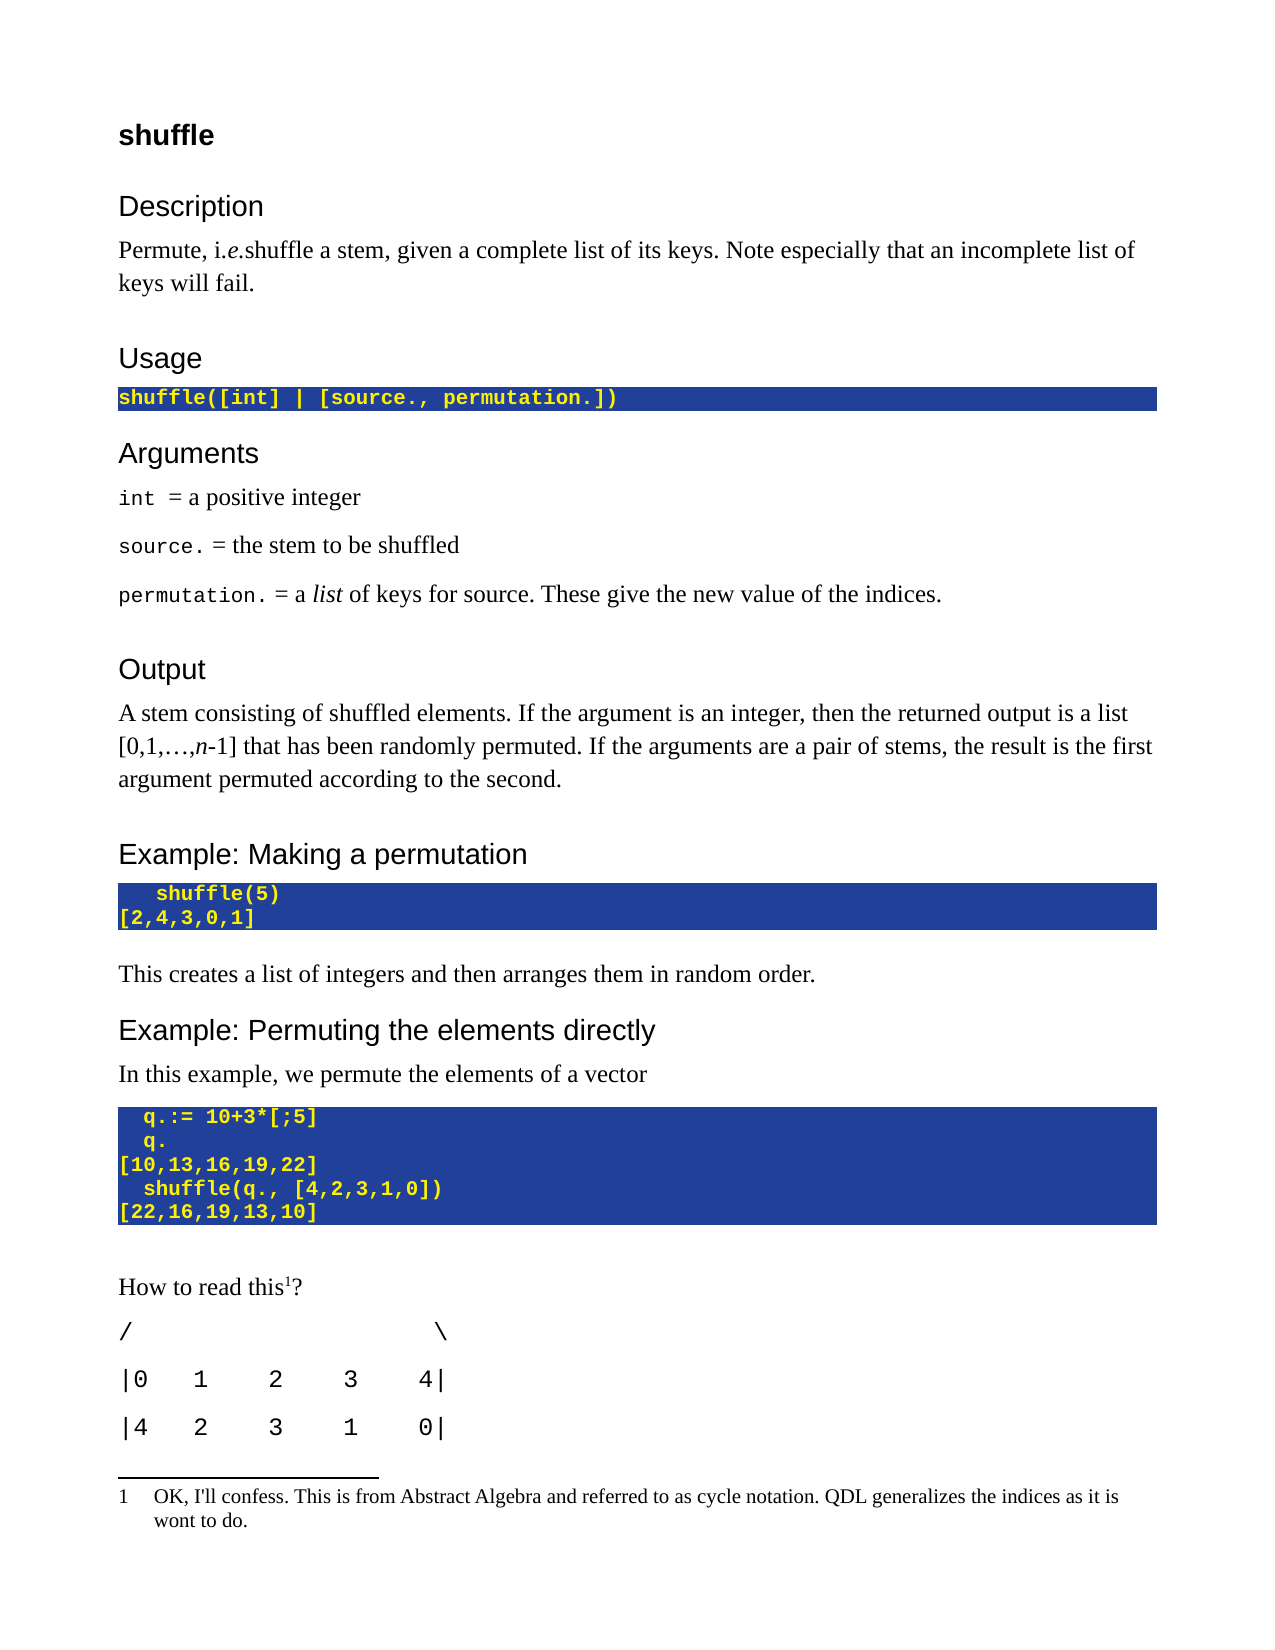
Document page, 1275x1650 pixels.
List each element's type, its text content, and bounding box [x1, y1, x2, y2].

text A stem consisting of shuffled elements. If the argument is an integer, then the returned output is a list [0,1,…,n-1] that has been randomly permuted. If the arguments are a pair of stems, the result is the first argument permuted according to the second. [118, 698, 1157, 793]
text q.:= 10+3*[;5] [118, 1107, 1157, 1130]
text [10,13,16,19,22] [118, 1154, 1157, 1177]
text |0 1 2 3 4| [118, 1367, 1157, 1395]
text permutation. = a list of keys for source. These give the new value of the indices. [118, 579, 1157, 608]
subtitle Output [118, 652, 1157, 686]
text [2,4,3,0,1] [118, 907, 1157, 930]
text How to read this? [118, 1272, 1157, 1301]
text OK, I'll confess. This is from Abstract Algebra and referred to as cycle notation. QDL generalizes the indices as it is wont to do. [118, 1484, 1157, 1532]
text [22,16,19,13,10] [118, 1201, 1157, 1225]
subtitle Description [118, 189, 1157, 223]
text Permute, i.e.shuffle a stem, given a complete list of its keys. Note especially that an incomplete list of keys will fail. [118, 235, 1157, 297]
subtitle Example: Permuting the elements directly [118, 1013, 1157, 1046]
text q. [118, 1130, 1157, 1154]
subtitle Arguments [118, 436, 1157, 469]
subtitle Usage [118, 341, 1157, 374]
text shuffle(q., [4,2,3,1,0]) [118, 1177, 1157, 1201]
text In this example, we permute the elements of a vector [118, 1059, 1157, 1088]
text / \ [118, 1320, 1157, 1348]
subtitle Example: Making a permutation [118, 837, 1157, 871]
text |4 2 3 1 0| [118, 1414, 1157, 1442]
text source. = the stem to be shuffled [118, 530, 1157, 560]
text This creates a list of integers and then arranges them in random order. [118, 959, 1157, 988]
subtitle shuffle [118, 118, 1157, 152]
text shuffle(5) [118, 883, 1157, 907]
text int = a positive integer [118, 482, 1157, 511]
text shuffle([int] | [source., permutation.]) [118, 387, 1157, 411]
